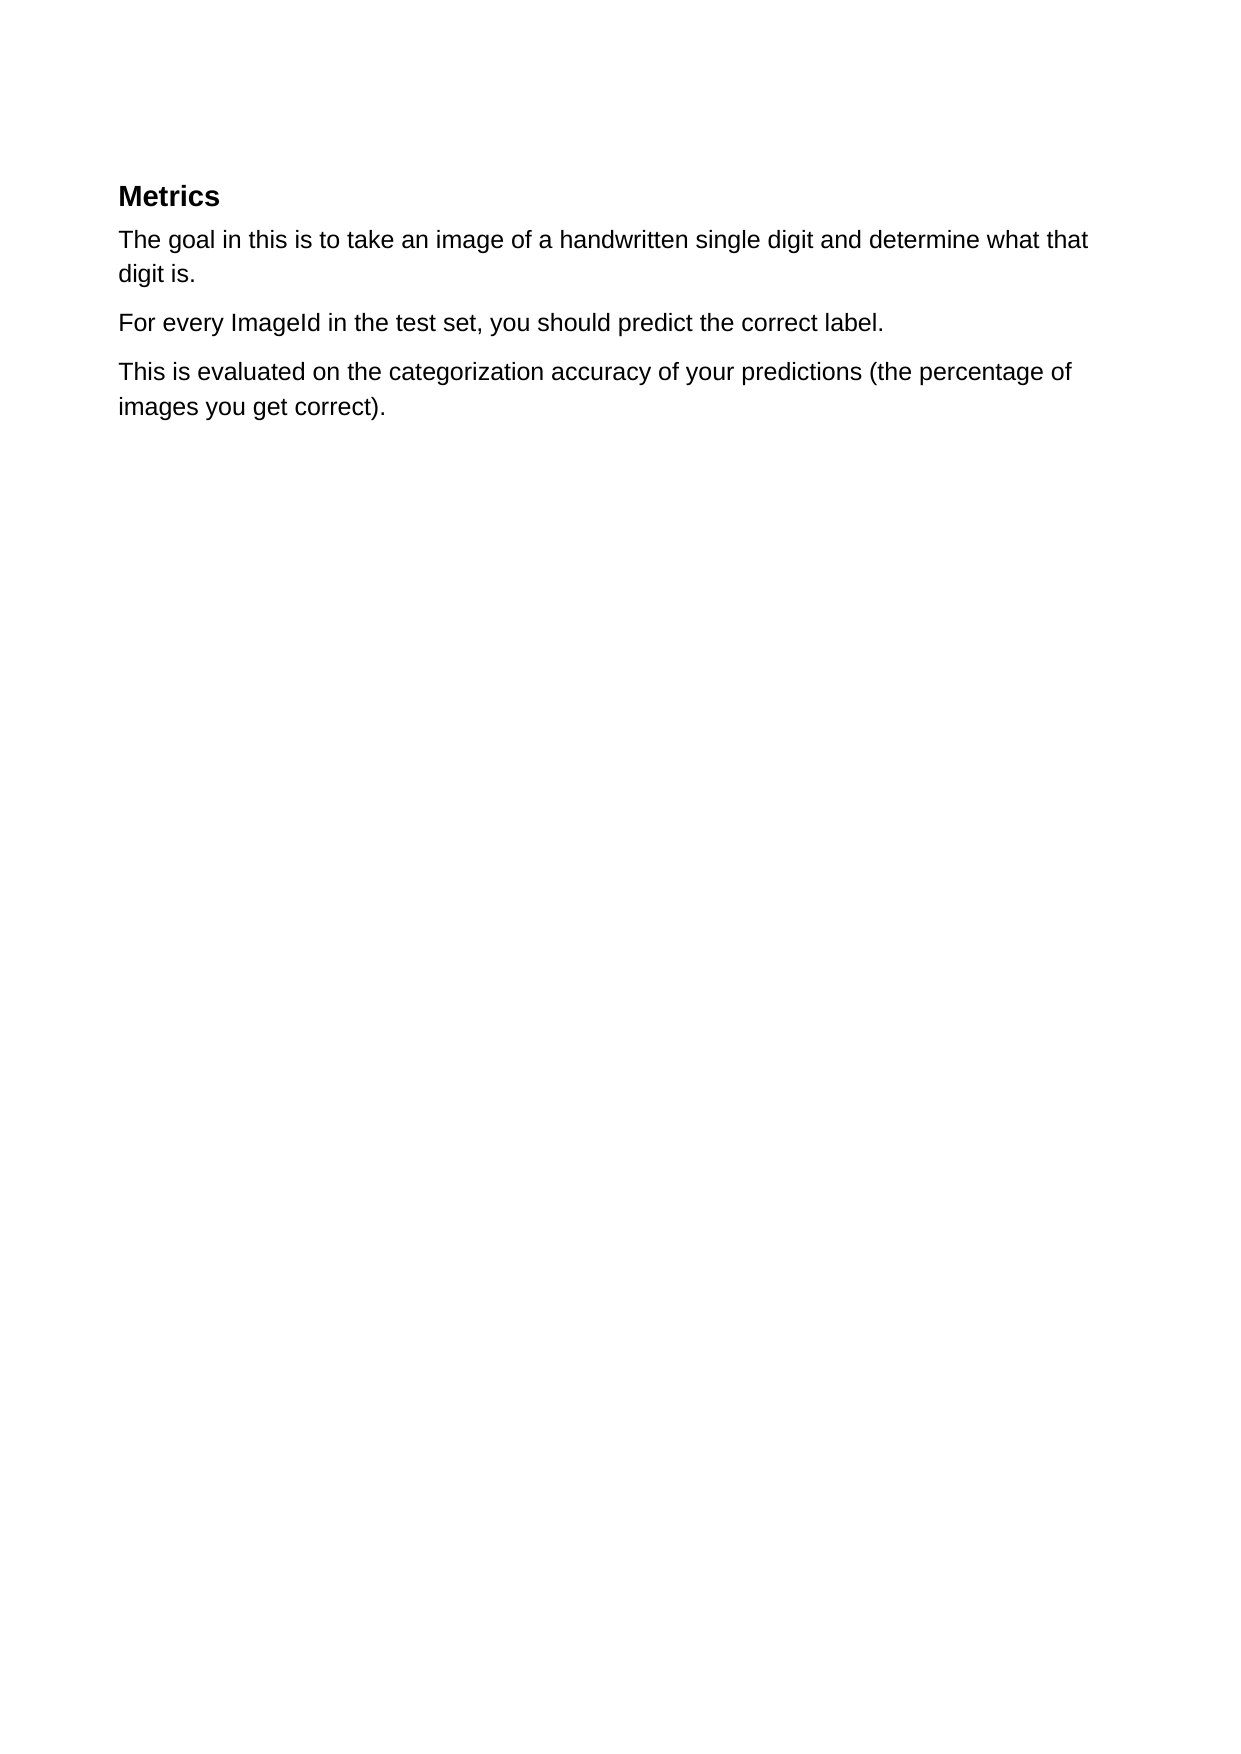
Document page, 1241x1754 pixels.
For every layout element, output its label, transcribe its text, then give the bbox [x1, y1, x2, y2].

subtitle Metrics [118, 179, 1122, 212]
text This is evaluated on the categorization accuracy of your predictions (the percentage of images you get correct). [118, 357, 1122, 421]
text For every ImageId in the test set, you should predict the correct label. [118, 308, 1122, 337]
text The goal in this is to take an image of a handwritten single digit and determine what that digit is. [118, 225, 1122, 288]
